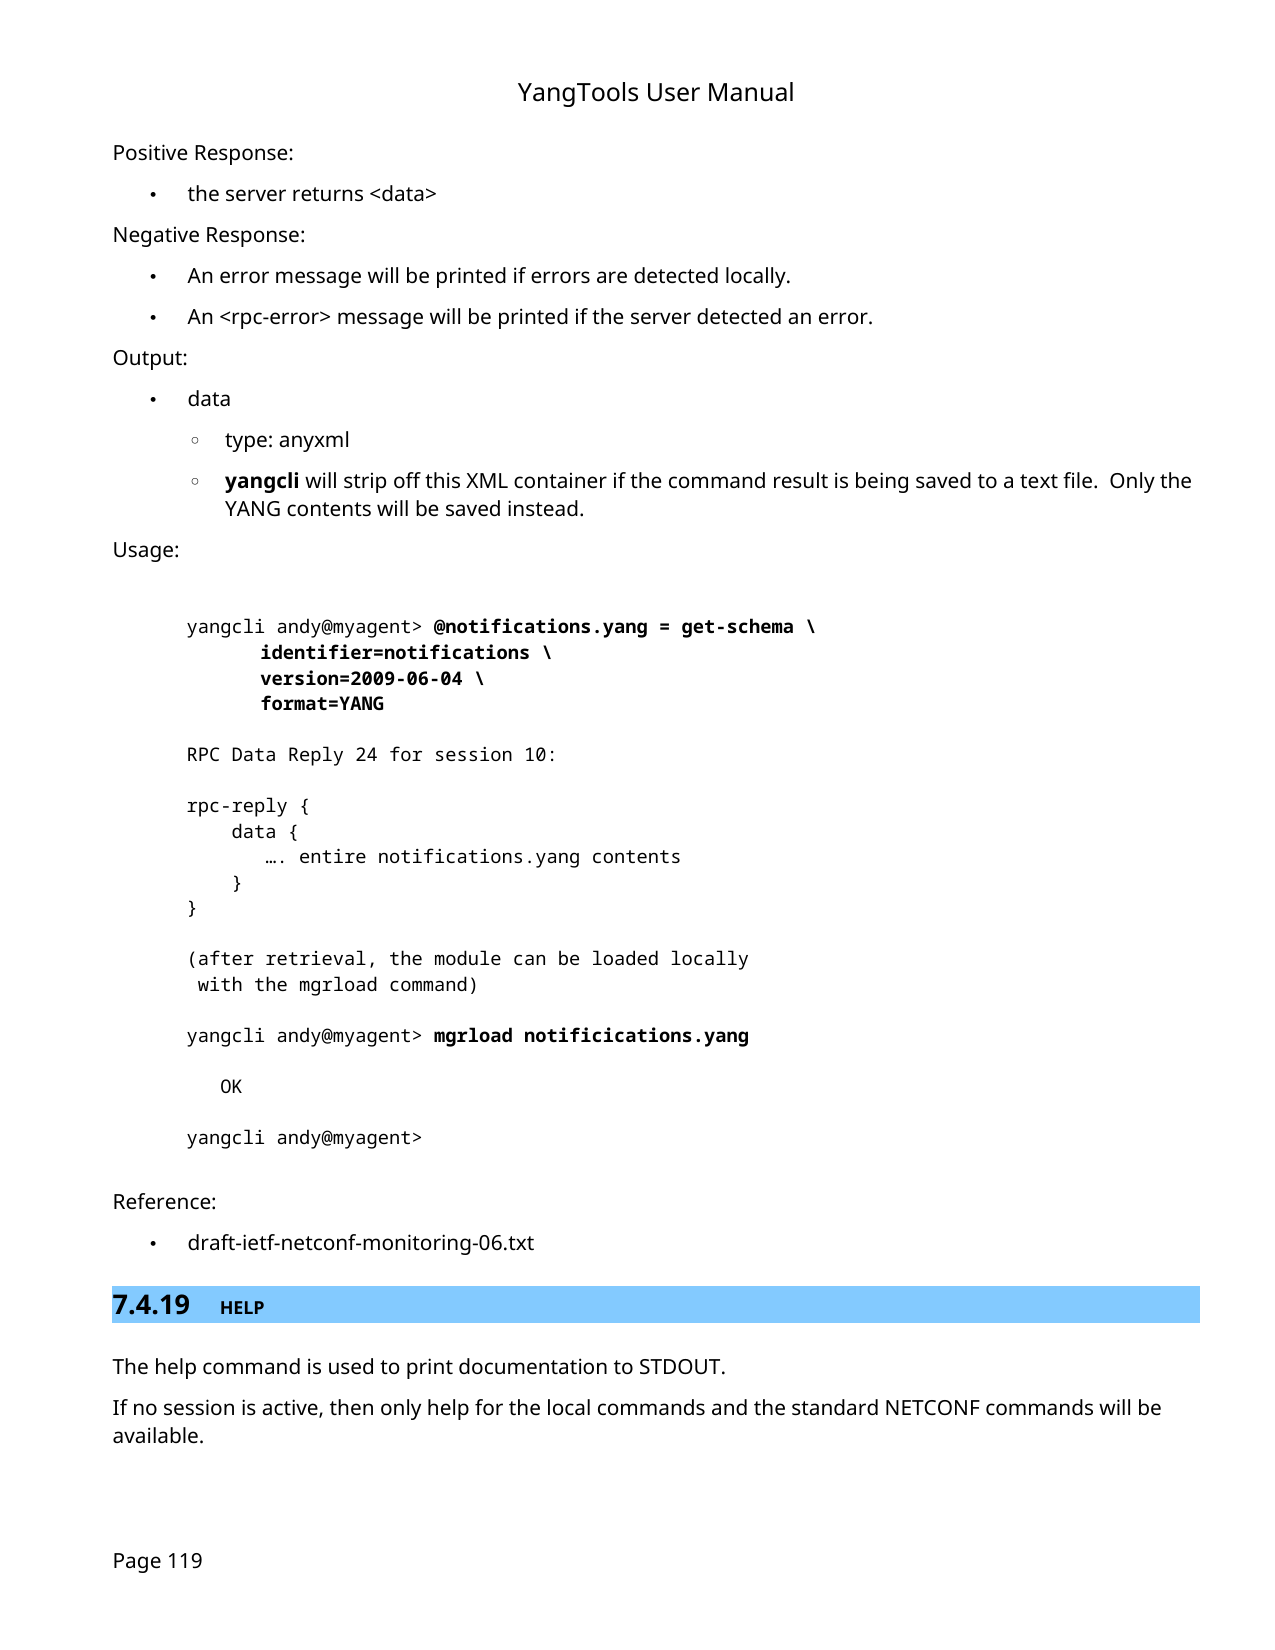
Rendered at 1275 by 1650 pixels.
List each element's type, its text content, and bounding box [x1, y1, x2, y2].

text Output: [112, 343, 1200, 372]
list An <rpc-error> message will be printed if the server detected an error. [150, 302, 1200, 331]
text The help command is used to print documentation to STDOUT. [112, 1352, 1200, 1380]
text Positive Response: [112, 138, 1200, 167]
list data [150, 384, 1200, 413]
list type: anyxml [187, 425, 1200, 453]
text yangcli andy@myagent> @notifications.yang = get-schema \ identifier=notifications \ version=2009-06-04 \ format=YANG RPC Data Reply 24 for session 10: rpc-reply { data { …. entire notifications.yang contents } } (after retrieval, the module can be loaded locally with the mgrload command) yangcli andy@myagent> mgrload notificications.yang OK yangcli andy@myagent> [112, 614, 1200, 1175]
list An error message will be printed if errors are detected locally. [150, 261, 1200, 290]
text Reference: [112, 1187, 1200, 1216]
list draft-ietf-netconf-monitoring-06.txt [150, 1228, 1200, 1257]
text Usage: [112, 535, 1200, 564]
list the server returns <data> [150, 179, 1200, 208]
text If no session is active, then only help for the local commands and the standard NETCONF commands will be available. [112, 1393, 1200, 1450]
subtitle help [112, 1286, 1200, 1323]
list yangcli will strip off this XML container if the command result is being saved to a text file. Only the YANG contents will be saved instead. [187, 466, 1200, 523]
text Negative Response: [112, 220, 1200, 249]
